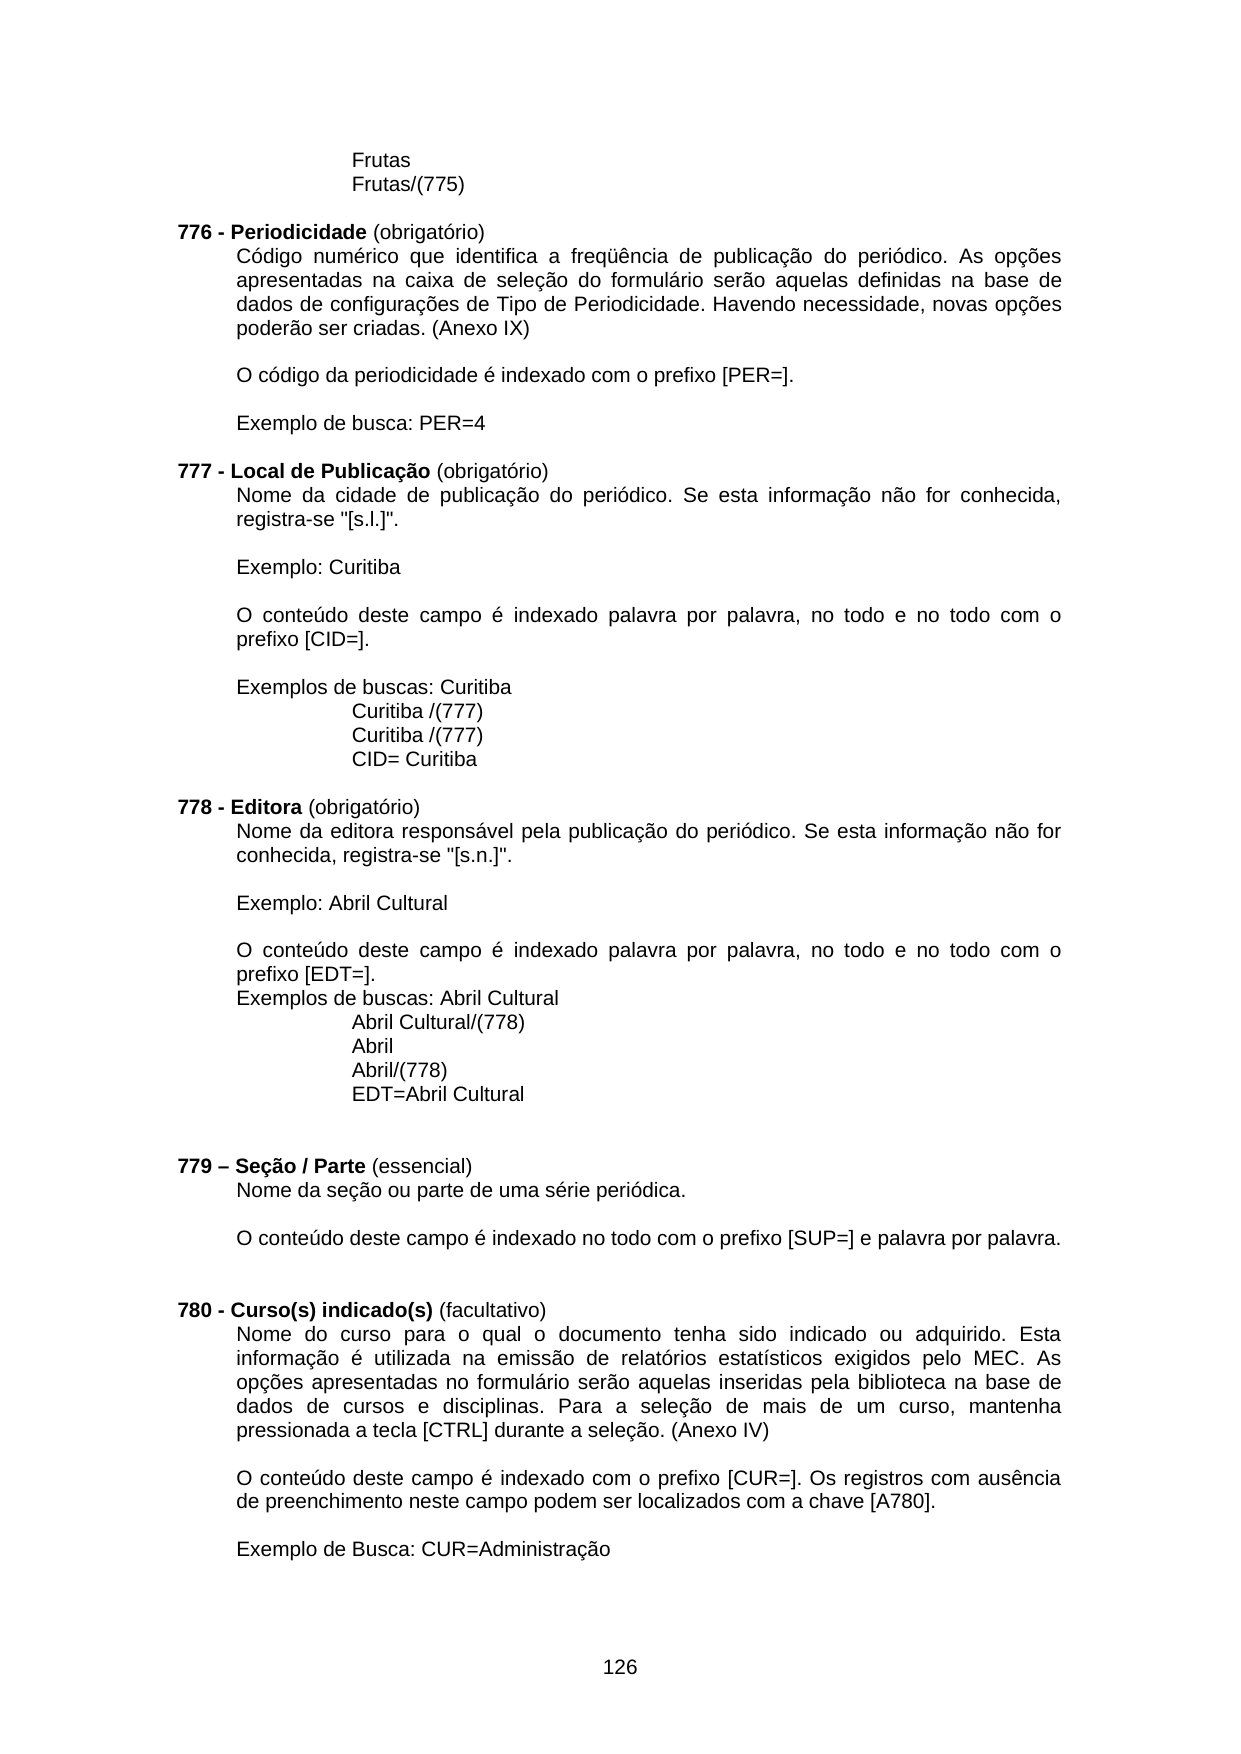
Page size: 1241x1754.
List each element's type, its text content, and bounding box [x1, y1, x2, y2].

text Nome da editora responsável pela publicação do periódico. Se esta informação não for conhecida, registra-se "[s.n.]". [236, 818, 1063, 866]
text 779 – Seção / Parte (essencial) [177, 1154, 1063, 1178]
text 777 - Local de Publicação (obrigatório) [177, 459, 1063, 483]
text Nome da seção ou parte de uma série periódica. [236, 1178, 1063, 1202]
text Curitiba /(777) [236, 723, 1063, 747]
text CID= Curitiba [236, 747, 1063, 771]
text Exemplo: Abril Cultural [236, 890, 1063, 914]
text Exemplos de buscas: Curitiba [236, 675, 1063, 699]
text O conteúdo deste campo é indexado palavra por palavra, no todo e no todo com o prefixo [EDT=]. [236, 938, 1063, 986]
text Exemplo: Curitiba [236, 555, 1063, 579]
text Código numérico que identifica a freqüência de publicação do periódico. As opções apresentadas na caixa de seleção do formulário serão aquelas definidas na base de dados de configurações de Tipo de Periodicidade. Havendo necessidade, novas opções poderão ser criadas. (Anexo IX) [236, 243, 1063, 339]
text Exemplos de buscas: Abril Cultural [236, 986, 1063, 1010]
text Frutas [236, 148, 1063, 172]
text Nome da cidade de publicação do periódico. Se esta informação não for conhecida, registra-se "[s.l.]". [236, 483, 1063, 531]
text 776 - Periodicidade (obrigatório) [177, 219, 1063, 243]
text EDT=Abril Cultural [236, 1082, 1063, 1106]
text O conteúdo deste campo é indexado com o prefixo [CUR=]. Os registros com ausência de preenchimento neste campo podem ser localizados com a chave [A780]. [236, 1465, 1063, 1513]
text Abril Cultural/(778) [236, 1010, 1063, 1034]
text O conteúdo deste campo é indexado no todo com o prefixo [SUP=] e palavra por palavra. [236, 1226, 1063, 1250]
text Exemplo de Busca: CUR=Administração [236, 1537, 1063, 1561]
text Nome do curso para o qual o documento tenha sido indicado ou adquirido. Esta informação é utilizada na emissão de relatórios estatísticos exigidos pelo MEC. As opções apresentadas no formulário serão aquelas inseridas pela biblioteca na base de dados de cursos e disciplinas. Para a seleção de mais de um curso, mantenha pressionada a tecla [CTRL] durante a seleção. (Anexo IV) [236, 1322, 1063, 1441]
text 780 - Curso(s) indicado(s) (facultativo) [177, 1298, 1063, 1322]
text Curitiba /(777) [236, 699, 1063, 723]
text Exemplo de busca: PER=4 [236, 411, 1063, 435]
text Frutas/(775) [236, 172, 1063, 196]
text O código da periodicidade é indexado com o prefixo [PER=]. [236, 363, 1063, 387]
text Abril [236, 1034, 1063, 1058]
text O conteúdo deste campo é indexado palavra por palavra, no todo e no todo com o prefixo [CID=]. [236, 603, 1063, 651]
text Abril/(778) [236, 1058, 1063, 1082]
text 778 - Editora (obrigatório) [177, 794, 1063, 818]
